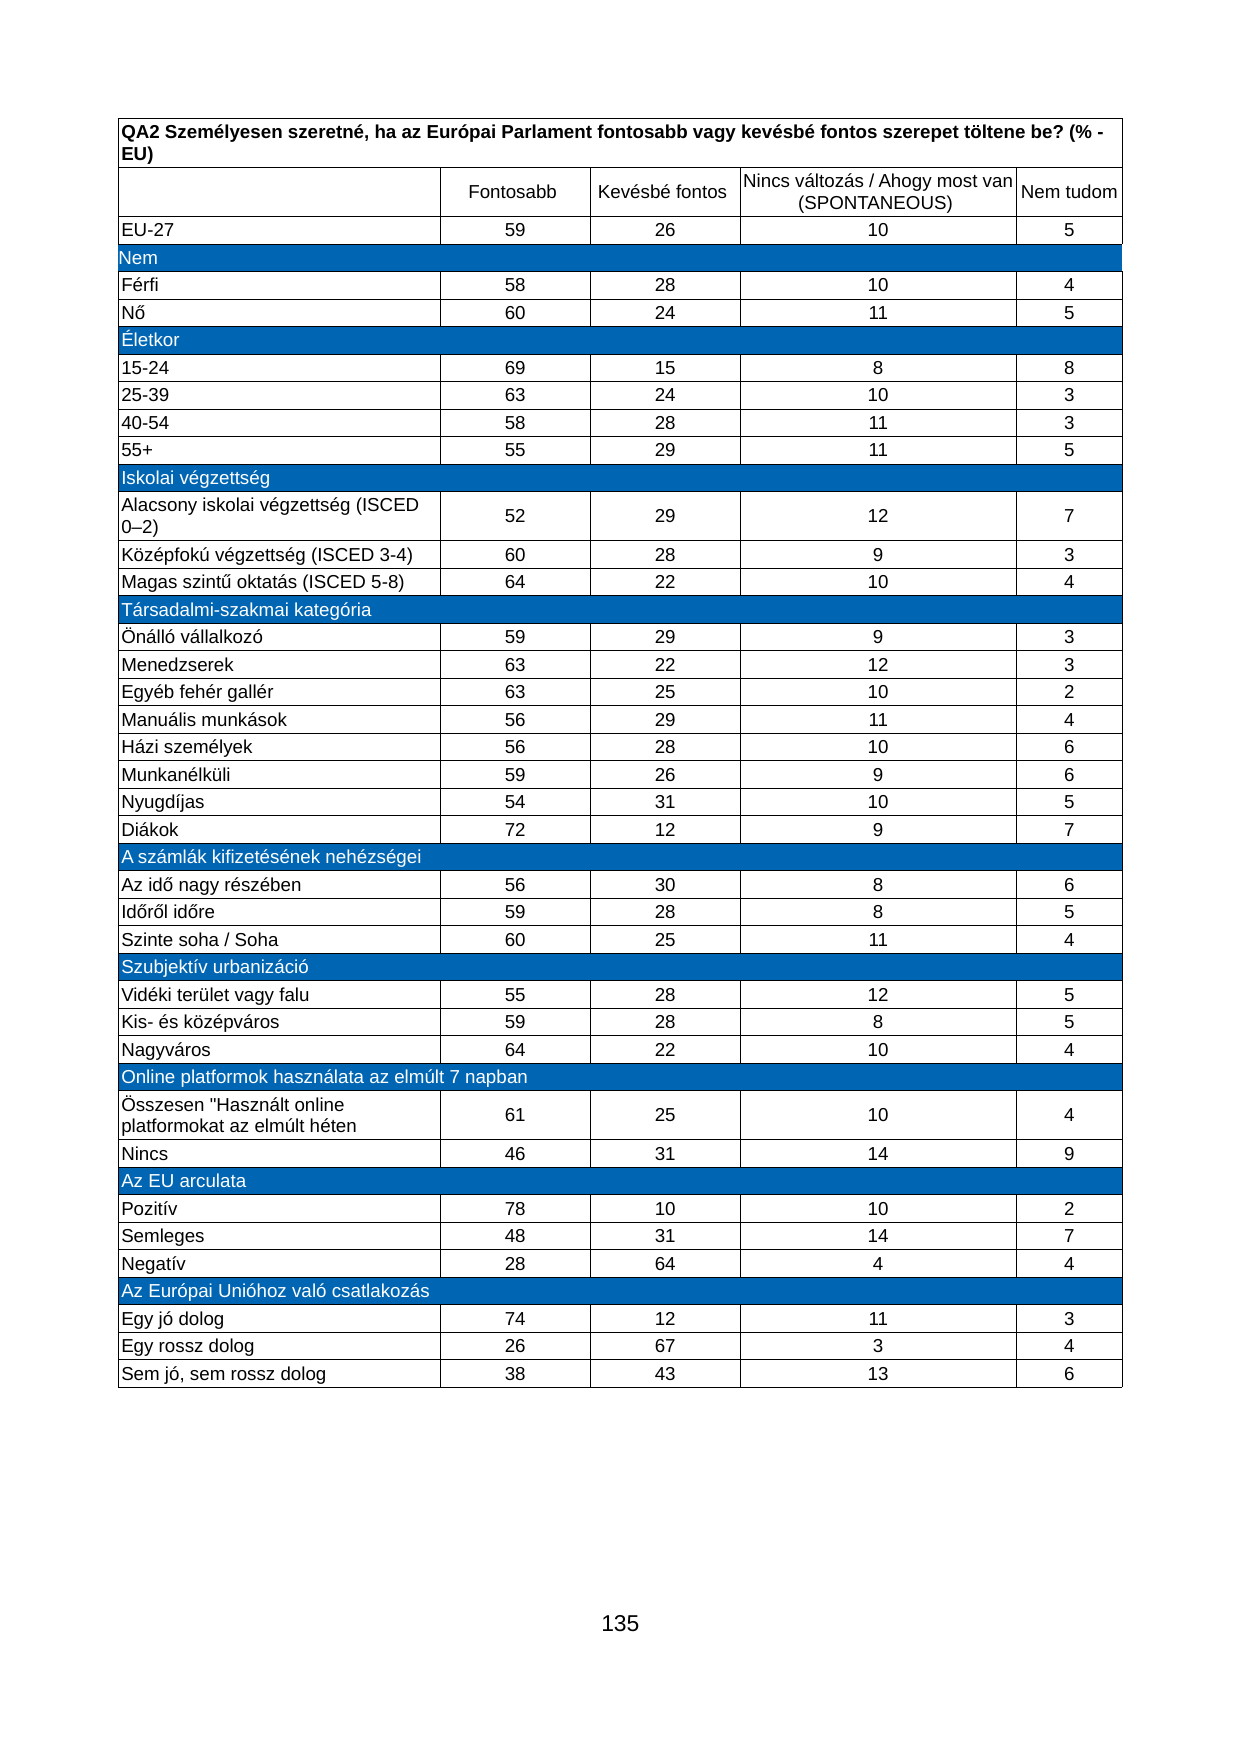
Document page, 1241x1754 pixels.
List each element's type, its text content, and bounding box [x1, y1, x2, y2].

table_cell 12 [741, 651, 1016, 678]
table_cell 10 [741, 569, 1016, 595]
table_cell Szubjektív urbanizáció [119, 954, 1122, 980]
table_cell Házi személyek [119, 734, 440, 760]
table_cell 43 [591, 1360, 740, 1387]
table_cell Negatív [119, 1250, 440, 1277]
table_cell Kis- és középváros [119, 1009, 440, 1035]
table_cell 12 [741, 492, 1016, 540]
table_cell 3 [1017, 651, 1122, 678]
table_cell 63 [441, 382, 590, 409]
table_cell 22 [591, 569, 740, 595]
table_cell 11 [741, 300, 1016, 326]
table_cell 25 [591, 1091, 740, 1139]
table_cell 3 [1017, 624, 1122, 650]
table_cell 28 [591, 899, 740, 925]
table_cell Nincs változás / Ahogy most van (SPONTANEOUS) [741, 168, 1016, 216]
table_cell 28 [591, 541, 740, 568]
table_cell 64 [441, 569, 590, 595]
table_cell 6 [1017, 734, 1122, 760]
table_cell 4 [1017, 706, 1122, 733]
table_cell 67 [591, 1333, 740, 1359]
table_cell Nem [118, 245, 1122, 271]
table_cell 4 [1017, 272, 1122, 299]
table_cell 7 [1017, 816, 1122, 843]
table_cell 3 [1017, 541, 1122, 568]
table_cell Nyugdíjas [119, 789, 440, 815]
table_cell Egyéb fehér gallér [119, 679, 440, 705]
table_cell 74 [441, 1305, 590, 1332]
table_cell 64 [441, 1036, 590, 1063]
table_cell 3 [1017, 382, 1122, 409]
table_cell Egy jó dolog [119, 1305, 440, 1332]
table_cell 11 [741, 926, 1016, 953]
table_cell 28 [591, 410, 740, 436]
table_cell 12 [591, 1305, 740, 1332]
table_cell 63 [441, 651, 590, 678]
table_cell 15 [591, 355, 740, 381]
table_cell 10 [741, 789, 1016, 815]
table_cell 10 [741, 382, 1016, 409]
table_cell 59 [441, 761, 590, 788]
table_cell 56 [441, 734, 590, 760]
table_cell 11 [741, 410, 1016, 436]
table_cell 56 [441, 871, 590, 898]
table_cell 59 [441, 217, 590, 244]
table_cell 46 [441, 1140, 590, 1167]
table_cell 5 [1017, 789, 1122, 815]
table_cell 11 [741, 437, 1016, 464]
table_cell 8 [741, 1009, 1016, 1035]
table_cell Menedzserek [119, 651, 440, 678]
table_cell 9 [1017, 1140, 1122, 1167]
table_cell 63 [441, 679, 590, 705]
table_cell Munkanélküli [119, 761, 440, 788]
table_cell Nem tudom [1017, 168, 1122, 216]
table_cell 22 [591, 651, 740, 678]
table_cell 40-54 [119, 410, 440, 436]
table_cell 9 [741, 761, 1016, 788]
table_cell 4 [1017, 1091, 1122, 1139]
table_cell 12 [591, 816, 740, 843]
table_cell 60 [441, 926, 590, 953]
table_cell Az Európai Unióhoz való csatlakozás [119, 1278, 1122, 1304]
table_cell Szinte soha / Soha [119, 926, 440, 953]
table_cell 6 [1017, 761, 1122, 788]
table_cell [119, 168, 440, 216]
table_cell 9 [741, 816, 1016, 843]
table_cell 26 [441, 1333, 590, 1359]
table_cell 2 [1017, 679, 1122, 705]
table_cell 11 [741, 1305, 1016, 1332]
table_cell 3 [741, 1333, 1016, 1359]
table_cell 7 [1017, 1223, 1122, 1249]
table_cell 10 [741, 272, 1016, 299]
table_cell Összesen "Használt online platformokat az elmúlt héten [119, 1091, 440, 1139]
table_cell 10 [591, 1195, 740, 1222]
table_cell 48 [441, 1223, 590, 1249]
table_cell Nagyváros [119, 1036, 440, 1063]
table_cell 4 [1017, 926, 1122, 953]
table_cell 8 [741, 871, 1016, 898]
table_cell 11 [741, 706, 1016, 733]
table_cell Vidéki terület vagy falu [119, 981, 440, 1008]
table_cell 56 [441, 706, 590, 733]
table_cell 38 [441, 1360, 590, 1387]
table_cell 31 [591, 789, 740, 815]
table_cell 13 [741, 1360, 1016, 1387]
table_cell 29 [591, 492, 740, 540]
table_cell 7 [1017, 492, 1122, 540]
table_cell 5 [1017, 300, 1122, 326]
table_cell 5 [1017, 899, 1122, 925]
table_cell 5 [1017, 217, 1122, 244]
table_cell 58 [441, 272, 590, 299]
table_cell 3 [1017, 1305, 1122, 1332]
table_cell Férfi [119, 272, 440, 299]
table_cell 28 [591, 1009, 740, 1035]
table_cell 61 [441, 1091, 590, 1139]
table_cell 4 [1017, 1333, 1122, 1359]
table_cell 29 [591, 706, 740, 733]
table_cell 10 [741, 679, 1016, 705]
table_cell 15-24 [119, 355, 440, 381]
table_cell 12 [741, 981, 1016, 1008]
table_cell Alacsony iskolai végzettség (ISCED 0–2) [119, 492, 440, 540]
table_cell Sem jó, sem rossz dolog [119, 1360, 440, 1387]
table_cell A számlák kifizetésének nehézségei [119, 844, 1122, 870]
table_cell Semleges [119, 1223, 440, 1249]
table_cell 55 [441, 981, 590, 1008]
table_cell 6 [1017, 1360, 1122, 1387]
table_cell 24 [591, 382, 740, 409]
table_cell 29 [591, 624, 740, 650]
table_cell Társadalmi-szakmai kategória [119, 596, 1122, 623]
table_cell Egy rossz dolog [119, 1333, 440, 1359]
table_cell 10 [741, 734, 1016, 760]
table_cell Időről időre [119, 899, 440, 925]
table_cell 10 [741, 1195, 1016, 1222]
table_cell 5 [1017, 437, 1122, 464]
table_cell 8 [741, 355, 1016, 381]
table_cell 10 [741, 1091, 1016, 1139]
table_cell 5 [1017, 1009, 1122, 1035]
table_cell Iskolai végzettség [119, 465, 1122, 491]
table_cell 59 [441, 624, 590, 650]
table_cell 8 [1017, 355, 1122, 381]
table_cell 9 [741, 624, 1016, 650]
table_cell 30 [591, 871, 740, 898]
table_cell 24 [591, 300, 740, 326]
table_cell Önálló vállalkozó [119, 624, 440, 650]
table_cell 31 [591, 1140, 740, 1167]
table_cell 52 [441, 492, 590, 540]
table_cell Pozitív [119, 1195, 440, 1222]
table_cell Online platformok használata az elmúlt 7 napban [119, 1064, 1122, 1090]
table_cell 78 [441, 1195, 590, 1222]
table_cell 54 [441, 789, 590, 815]
table_cell 10 [741, 217, 1016, 244]
table_cell 26 [591, 761, 740, 788]
table_cell 28 [441, 1250, 590, 1277]
table_cell Az idő nagy részében [119, 871, 440, 898]
table_cell 5 [1017, 981, 1122, 1008]
table_cell 60 [441, 541, 590, 568]
table_cell Életkor [119, 327, 1122, 354]
table_cell 25-39 [119, 382, 440, 409]
table_cell Nincs [119, 1140, 440, 1167]
table_cell 22 [591, 1036, 740, 1063]
table_cell 26 [591, 217, 740, 244]
table_cell 10 [741, 1036, 1016, 1063]
table_cell Magas szintű oktatás (ISCED 5-8) [119, 569, 440, 595]
table_cell 4 [1017, 569, 1122, 595]
table_cell 28 [591, 272, 740, 299]
table_cell 58 [441, 410, 590, 436]
table_cell 25 [591, 926, 740, 953]
table_cell Kevésbé fontos [591, 168, 740, 216]
table_cell 3 [1017, 410, 1122, 436]
table_cell 59 [441, 899, 590, 925]
table_header QA2 Személyesen szeretné, ha az Európai Parlament fontosabb vagy kevésbé fontos szerepet töltene be? (% - EU) [119, 119, 1122, 167]
table_cell 9 [741, 541, 1016, 568]
table_cell 25 [591, 679, 740, 705]
table_cell 55 [441, 437, 590, 464]
table_cell 55+ [119, 437, 440, 464]
table_cell Az EU arculata [119, 1168, 1122, 1194]
table_cell Manuális munkások [119, 706, 440, 733]
table_cell 2 [1017, 1195, 1122, 1222]
table_cell 14 [741, 1223, 1016, 1249]
table_cell 28 [591, 981, 740, 1008]
table_cell EU-27 [119, 217, 440, 244]
table_cell 31 [591, 1223, 740, 1249]
table_cell 4 [1017, 1036, 1122, 1063]
table_cell 64 [591, 1250, 740, 1277]
table_cell 6 [1017, 871, 1122, 898]
table_cell 72 [441, 816, 590, 843]
table_cell 29 [591, 437, 740, 464]
table_cell 60 [441, 300, 590, 326]
table_cell Fontosabb [441, 168, 590, 216]
table_cell 69 [441, 355, 590, 381]
table_cell 4 [1017, 1250, 1122, 1277]
table_cell 14 [741, 1140, 1016, 1167]
table_cell Középfokú végzettség (ISCED 3-4) [119, 541, 440, 568]
table_cell 4 [741, 1250, 1016, 1277]
table_cell 59 [441, 1009, 590, 1035]
table_cell Diákok [119, 816, 440, 843]
table_cell 8 [741, 899, 1016, 925]
table_cell 28 [591, 734, 740, 760]
table_cell Nő [119, 300, 440, 326]
